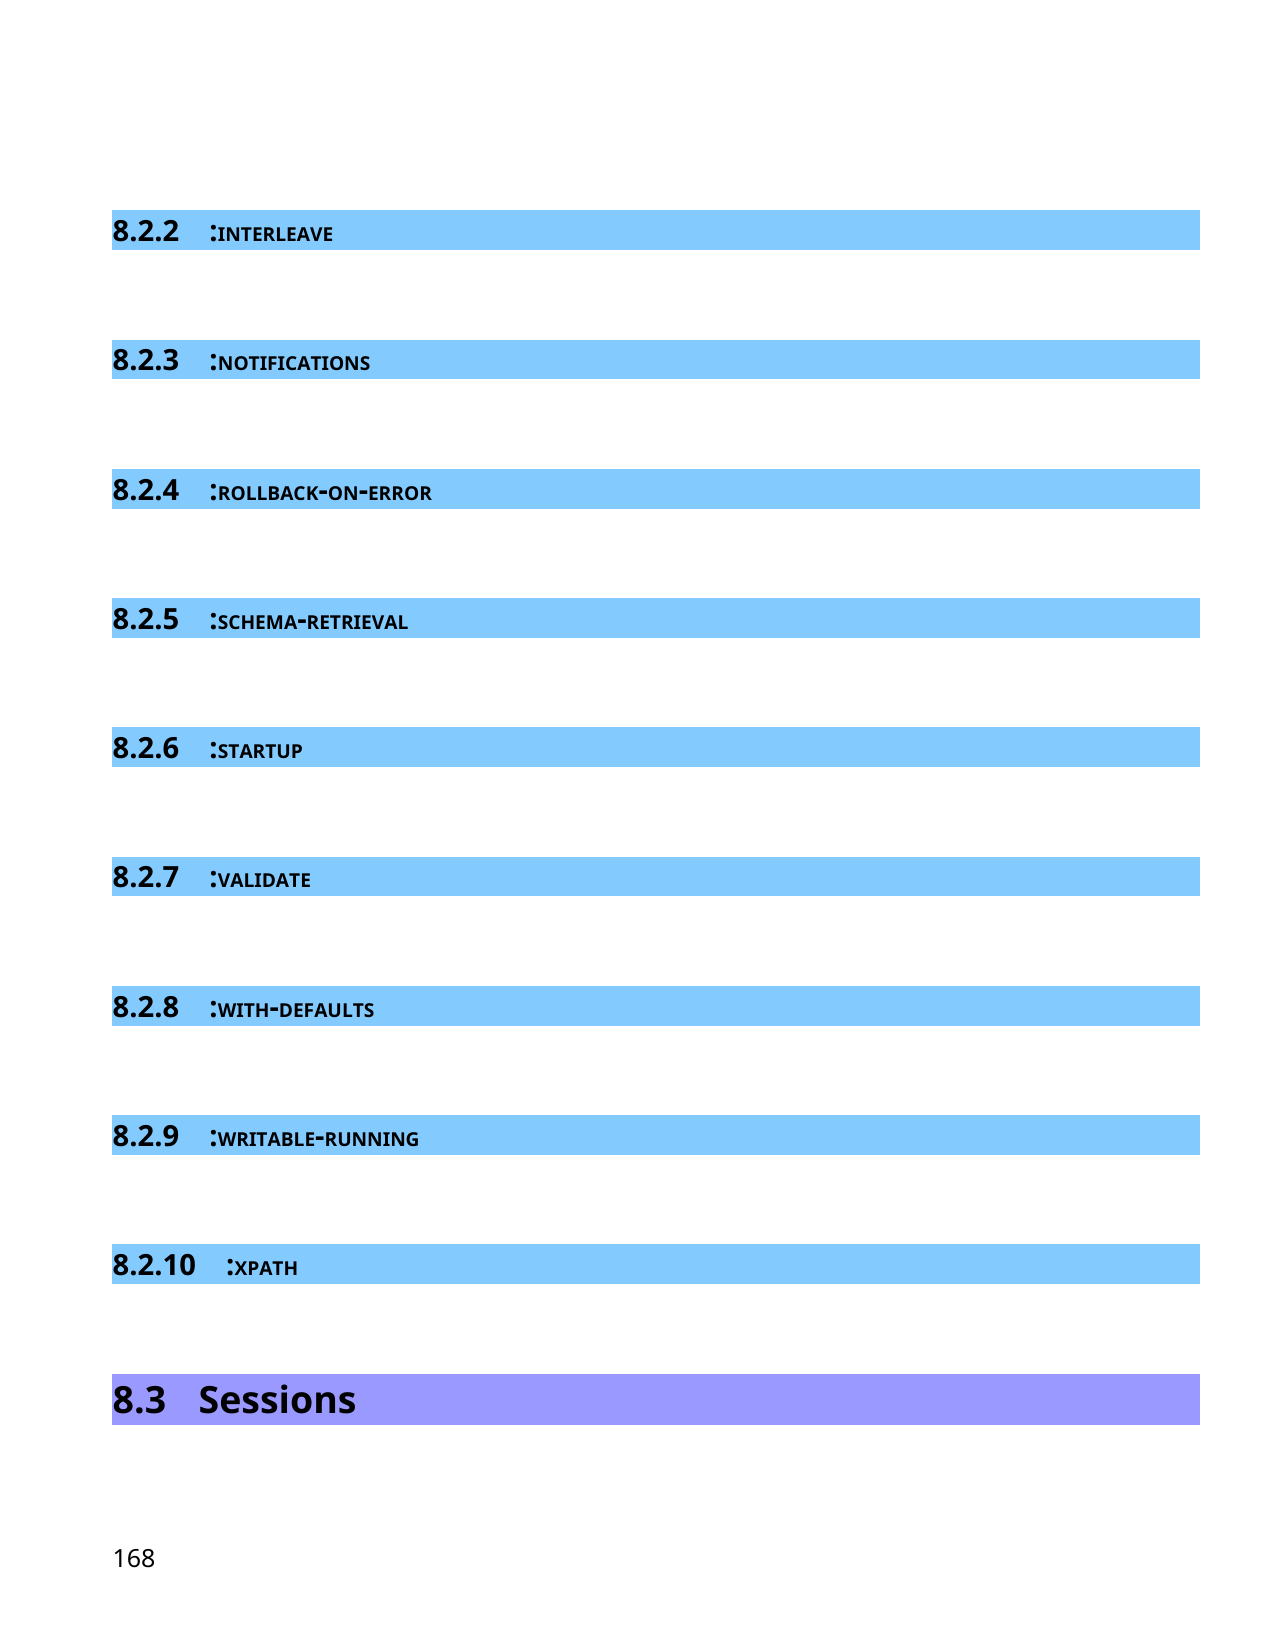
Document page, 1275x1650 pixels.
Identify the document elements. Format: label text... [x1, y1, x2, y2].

subtitle :xpath [112, 1244, 1200, 1284]
subtitle :interleave [112, 210, 1200, 250]
subtitle :writable-running [112, 1115, 1200, 1155]
subtitle Sessions [112, 1374, 1200, 1425]
subtitle :notifications [112, 340, 1200, 379]
subtitle :schema-retrieval [112, 598, 1200, 638]
subtitle :validate [112, 857, 1200, 896]
subtitle :with-defaults [112, 986, 1200, 1026]
subtitle :rollback-on-error [112, 469, 1200, 509]
subtitle :startup [112, 727, 1200, 767]
